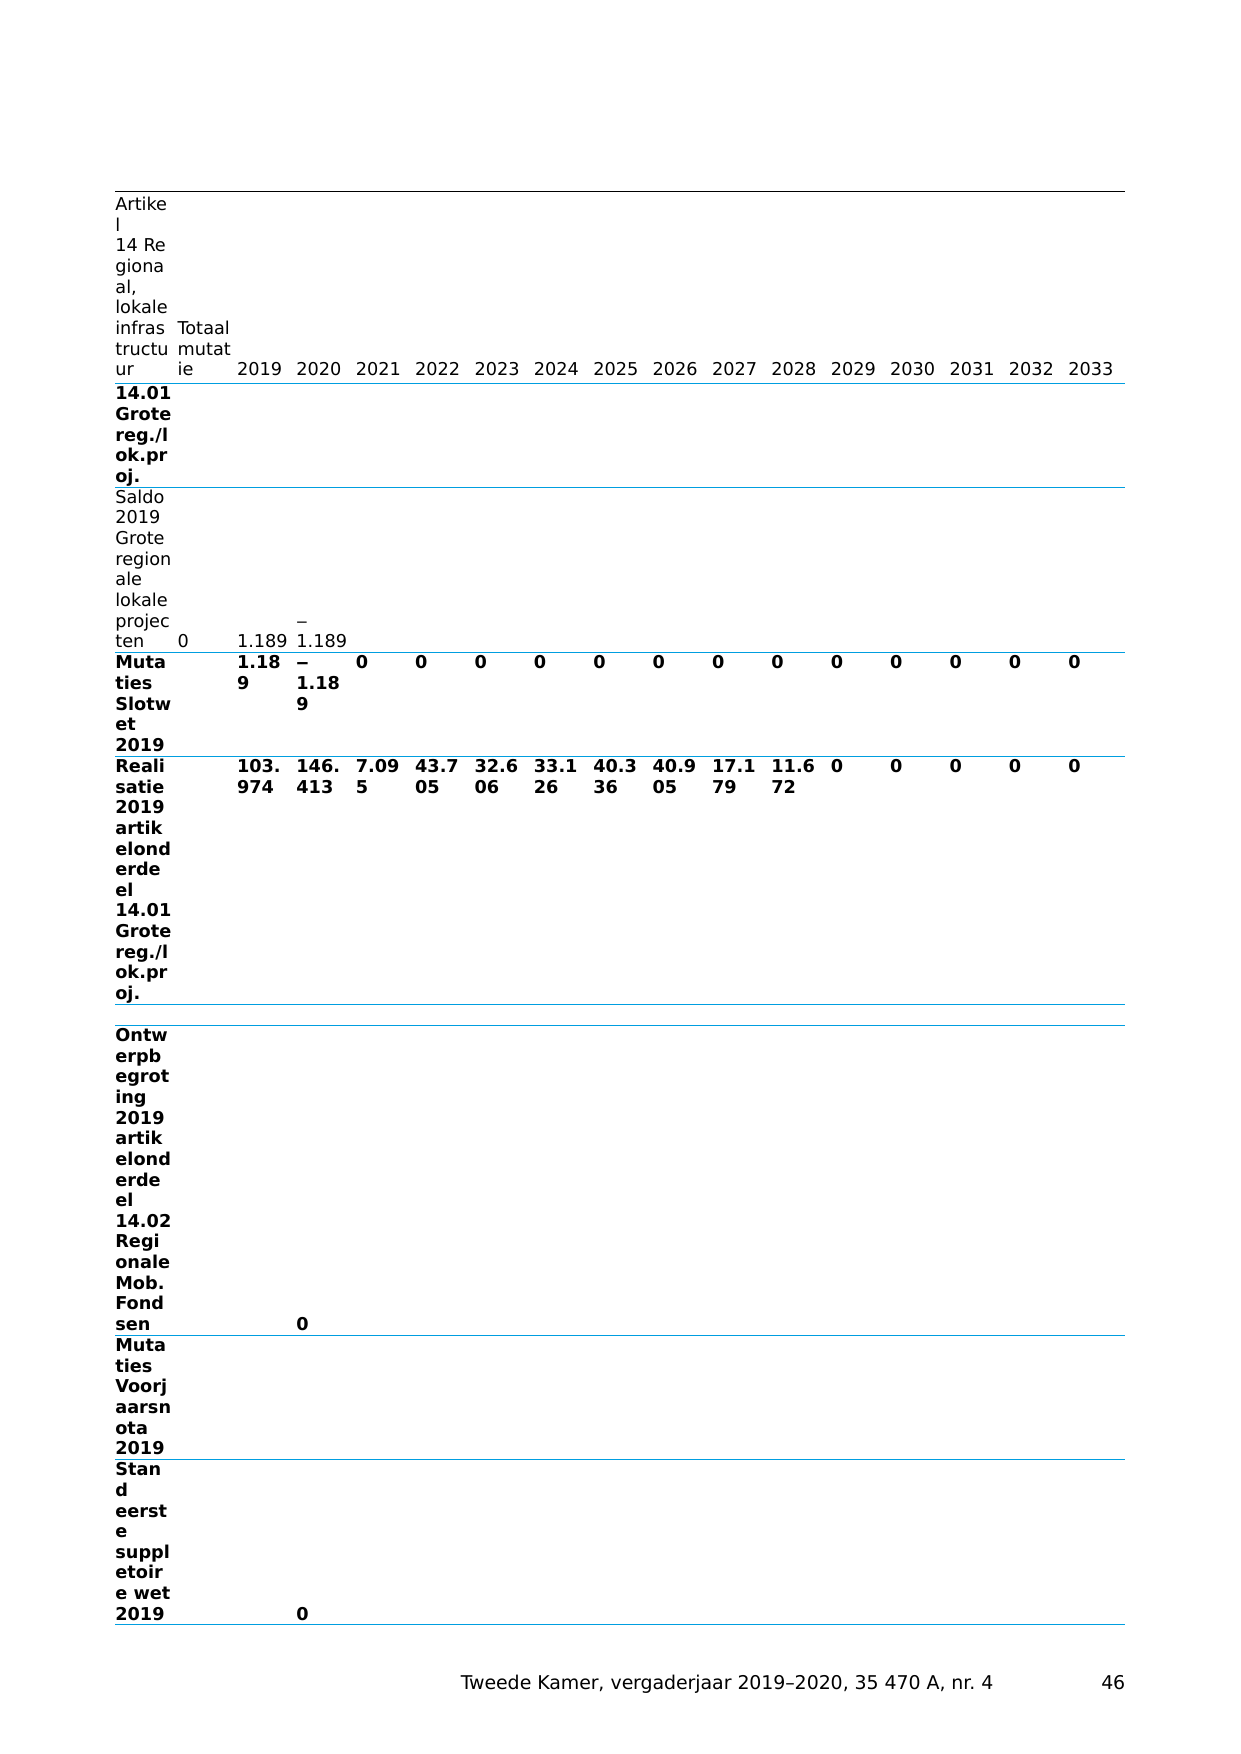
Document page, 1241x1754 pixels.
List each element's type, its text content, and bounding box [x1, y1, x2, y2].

table_cell [412, 1005, 471, 1025]
table_cell [175, 653, 234, 756]
table_cell [531, 1026, 590, 1334]
table_header 2025 [590, 192, 649, 383]
table_cell 14.01 Grote reg./lok.proj. [115, 384, 174, 486]
table_cell [828, 488, 887, 652]
table_cell [175, 384, 234, 486]
table_cell [1006, 1026, 1065, 1334]
table_cell [709, 1460, 768, 1624]
table_header 2029 [828, 192, 887, 383]
table_cell [887, 384, 946, 486]
table_header 2031 [946, 192, 1006, 383]
table_header 2019 [234, 192, 293, 383]
table_cell [946, 1005, 1006, 1025]
table_cell [887, 1026, 946, 1334]
table_header 2026 [650, 192, 709, 383]
table_cell [650, 1460, 709, 1624]
table_cell [590, 1336, 649, 1459]
table_cell [828, 384, 887, 486]
table_cell [293, 1005, 353, 1025]
table_header 2027 [709, 192, 768, 383]
table_cell [175, 1460, 234, 1624]
table_cell [946, 1336, 1006, 1459]
table_cell [353, 384, 412, 486]
table_cell 0 [1065, 757, 1125, 1003]
table_cell [412, 1460, 471, 1624]
table_cell [768, 488, 828, 652]
table_cell [946, 488, 1006, 652]
table_cell 43.705 [412, 757, 471, 1003]
table_cell [412, 488, 471, 652]
table_cell 17.179 [709, 757, 768, 1003]
table_cell [887, 1460, 946, 1624]
table_cell [1065, 488, 1125, 652]
table_cell 0 [1006, 653, 1065, 756]
table_header 2020 [293, 192, 353, 383]
table_cell [353, 1336, 412, 1459]
table_cell [709, 1005, 768, 1025]
table_cell [590, 488, 649, 652]
table_cell [887, 1336, 946, 1459]
table_cell [471, 1336, 531, 1459]
table_header 2023 [471, 192, 531, 383]
table_cell 0 [293, 1026, 353, 1334]
table_cell 103.974 [234, 757, 293, 1003]
table_cell [946, 384, 1006, 486]
table_header 2028 [768, 192, 828, 383]
table_cell [471, 384, 531, 486]
table_cell [828, 1026, 887, 1334]
table_cell [1065, 384, 1125, 486]
table_cell [412, 1026, 471, 1334]
table_header 2021 [353, 192, 412, 383]
table_cell [234, 1005, 293, 1025]
table_cell [709, 488, 768, 652]
table_cell 146.413 [293, 757, 353, 1003]
table_header 2022 [412, 192, 471, 383]
table_cell 0 [887, 757, 946, 1003]
table_cell [293, 1336, 353, 1459]
table_header 2032 [1006, 192, 1065, 383]
table_cell [709, 1026, 768, 1334]
table_cell [1006, 1336, 1065, 1459]
table_cell [1065, 1005, 1125, 1025]
table_cell 0 [1006, 757, 1065, 1003]
table_cell [471, 1005, 531, 1025]
table_cell 0 [293, 1460, 353, 1624]
table_cell [175, 757, 234, 1003]
table_cell [590, 384, 649, 486]
table_cell [1006, 1460, 1065, 1624]
table_cell [768, 384, 828, 486]
table_header Artikel 14 Regionaal, lokale infrastructuur [115, 192, 174, 383]
table_cell [531, 384, 590, 486]
table_cell [471, 488, 531, 652]
table_cell Mutaties Voorjaarsnota 2019 [115, 1336, 174, 1459]
table_cell [234, 1026, 293, 1334]
table_cell 1.189 [234, 488, 293, 652]
table_cell [175, 1026, 234, 1334]
table_cell [1006, 1005, 1065, 1025]
table_cell [1065, 1336, 1125, 1459]
table_header 2033 [1065, 192, 1125, 383]
table_cell [709, 384, 768, 486]
table_cell 0 [1065, 653, 1125, 756]
table_cell [115, 1005, 174, 1025]
table_cell 33.126 [531, 757, 590, 1003]
table_cell [1065, 1460, 1125, 1624]
table_cell [828, 1336, 887, 1459]
table_cell 0 [650, 653, 709, 756]
table_cell [887, 488, 946, 652]
table_cell [175, 1005, 234, 1025]
table_cell [234, 1336, 293, 1459]
table_header Totaal mutatie [175, 192, 234, 383]
table_cell [353, 488, 412, 652]
table_cell [768, 1336, 828, 1459]
table_cell 0 [531, 653, 590, 756]
table_header 2024 [531, 192, 590, 383]
table_cell 40.336 [590, 757, 649, 1003]
table_cell [946, 1460, 1006, 1624]
table_cell [828, 1460, 887, 1624]
table_cell [709, 1336, 768, 1459]
table_cell 7.095 [353, 757, 412, 1003]
table_cell [412, 384, 471, 486]
table_cell [471, 1460, 531, 1624]
table_cell 0 [828, 757, 887, 1003]
table_cell [768, 1026, 828, 1334]
table_cell 0 [946, 653, 1006, 756]
table_cell Mutaties Slotwet 2019 [115, 653, 174, 756]
table_cell [234, 1460, 293, 1624]
table_cell 0 [471, 653, 531, 756]
table_cell [1006, 384, 1065, 486]
table_cell [353, 1460, 412, 1624]
table_cell [650, 384, 709, 486]
table_cell [650, 1026, 709, 1334]
table_cell [353, 1026, 412, 1334]
table_cell 0 [768, 653, 828, 756]
table_cell ‒ 1.189 [293, 488, 353, 652]
table_cell [1065, 1026, 1125, 1334]
table_cell [768, 1005, 828, 1025]
table_cell [828, 1005, 887, 1025]
table_cell [590, 1460, 649, 1624]
table_cell 0 [709, 653, 768, 756]
table_cell [946, 1026, 1006, 1334]
table_cell Ontwerpbegroting 2019 artikelonderdeel 14.02 Regionale Mob. Fondsen [115, 1026, 174, 1334]
table_cell ‒ 1.189 [293, 653, 353, 756]
table_cell [887, 1005, 946, 1025]
table_cell [650, 1336, 709, 1459]
table_cell [650, 1005, 709, 1025]
table_cell 11.672 [768, 757, 828, 1003]
table_cell [650, 488, 709, 652]
table_cell 0 [412, 653, 471, 756]
table_cell [768, 1460, 828, 1624]
table_cell 0 [828, 653, 887, 756]
table_cell Saldo 2019 Grote regionale lokale projecten [115, 488, 174, 652]
table_cell 40.905 [650, 757, 709, 1003]
table_cell [531, 488, 590, 652]
table_cell 0 [175, 488, 234, 652]
table_cell [412, 1336, 471, 1459]
table_cell 0 [590, 653, 649, 756]
table_cell 1.189 [234, 653, 293, 756]
table_cell [234, 384, 293, 486]
table_cell [531, 1336, 590, 1459]
table_cell [293, 384, 353, 486]
table_cell 0 [887, 653, 946, 756]
table_cell Realisatie 2019 artikelonderdeel 14.01 Grote reg./lok.proj. [115, 757, 174, 1003]
table_cell [531, 1460, 590, 1624]
table_cell [1006, 488, 1065, 652]
table_header 2030 [887, 192, 946, 383]
table_cell [471, 1026, 531, 1334]
table_cell [175, 1336, 234, 1459]
table_cell [353, 1005, 412, 1025]
table_cell 0 [946, 757, 1006, 1003]
table_cell Stand eerste suppletoire wet 2019 [115, 1460, 174, 1624]
table_cell [590, 1026, 649, 1334]
table_cell [531, 1005, 590, 1025]
table_cell 0 [353, 653, 412, 756]
table_cell 32.606 [471, 757, 531, 1003]
table_cell [590, 1005, 649, 1025]
